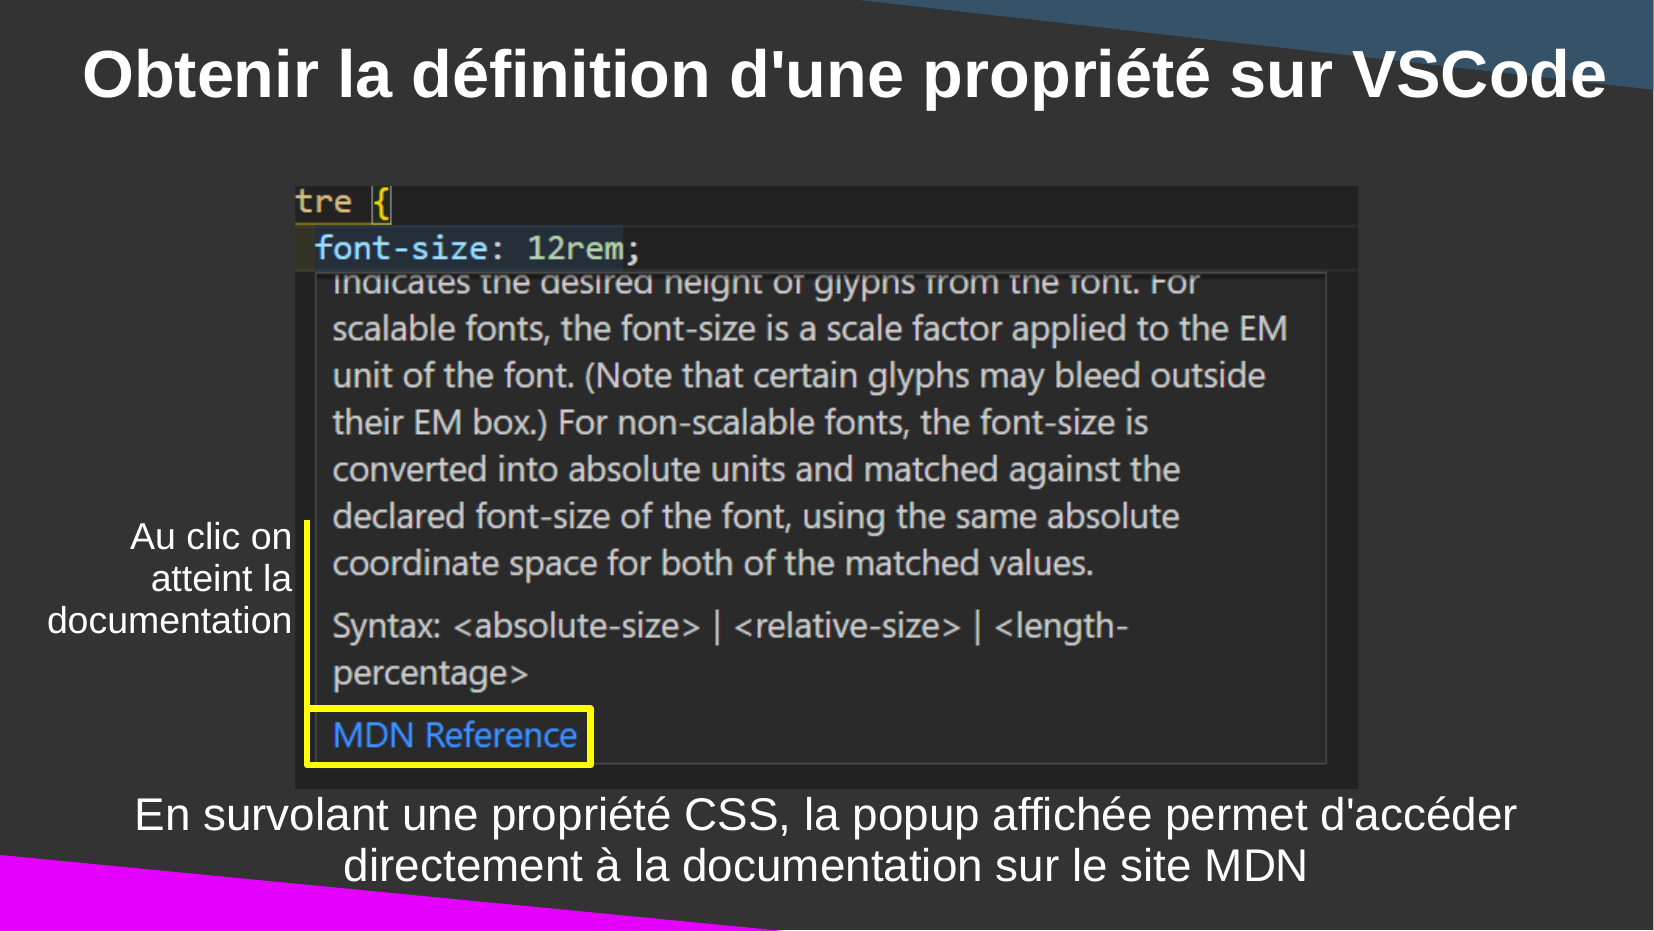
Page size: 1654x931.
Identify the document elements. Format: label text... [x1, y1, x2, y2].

text_box [0, 854, 130, 931]
title Obtenir la définition d'une propriété sur VSCode [82, 37, 1630, 130]
text_box [858, 0, 1654, 90]
picture [295, 186, 1359, 788]
picture [310, 712, 587, 762]
text_box Au clic on atteint la documentation [11, 507, 308, 662]
title En survolant une propriété CSS, la popup affichée permet d'accéder directement à la documentation sur le site MDN [130, 788, 1523, 931]
